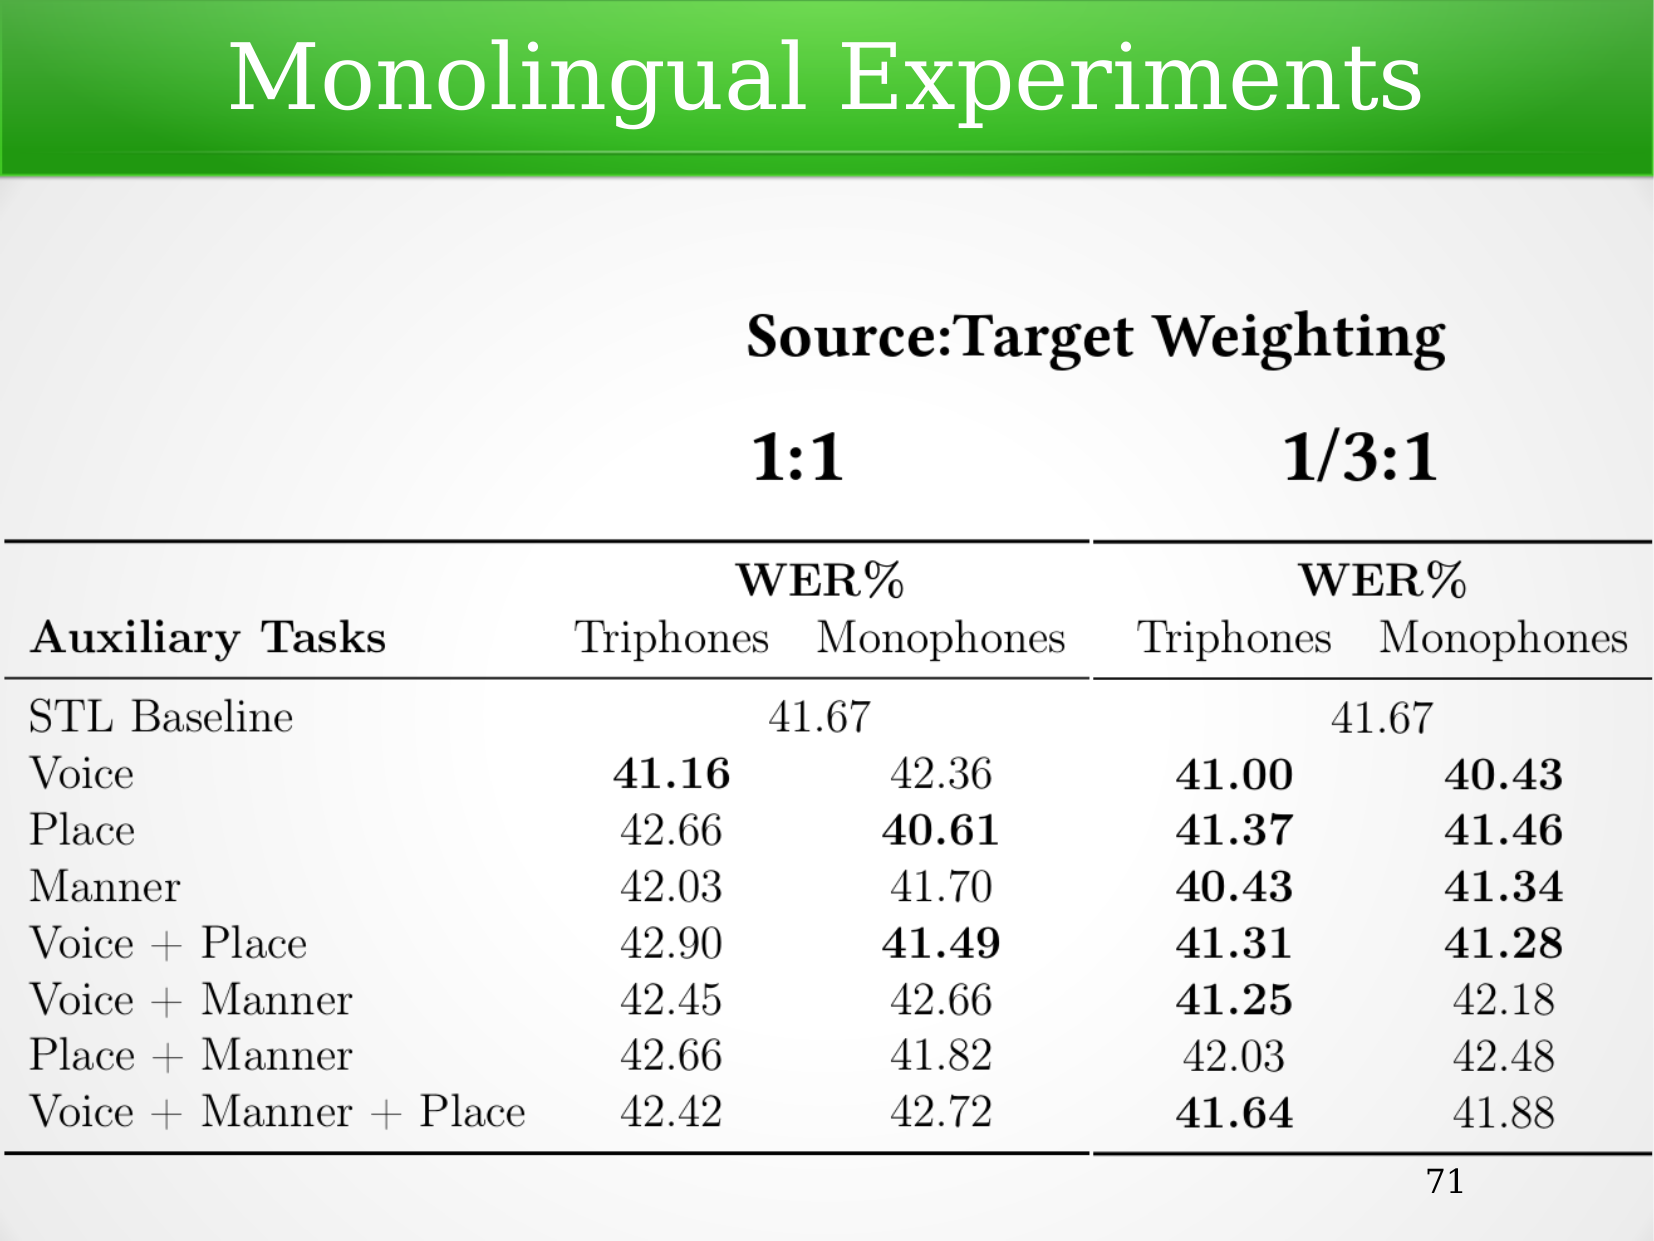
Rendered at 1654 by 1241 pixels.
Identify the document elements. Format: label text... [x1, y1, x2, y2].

picture [0, 0, 1654, 1241]
title Monolingual Experiments [82, 11, 1571, 154]
